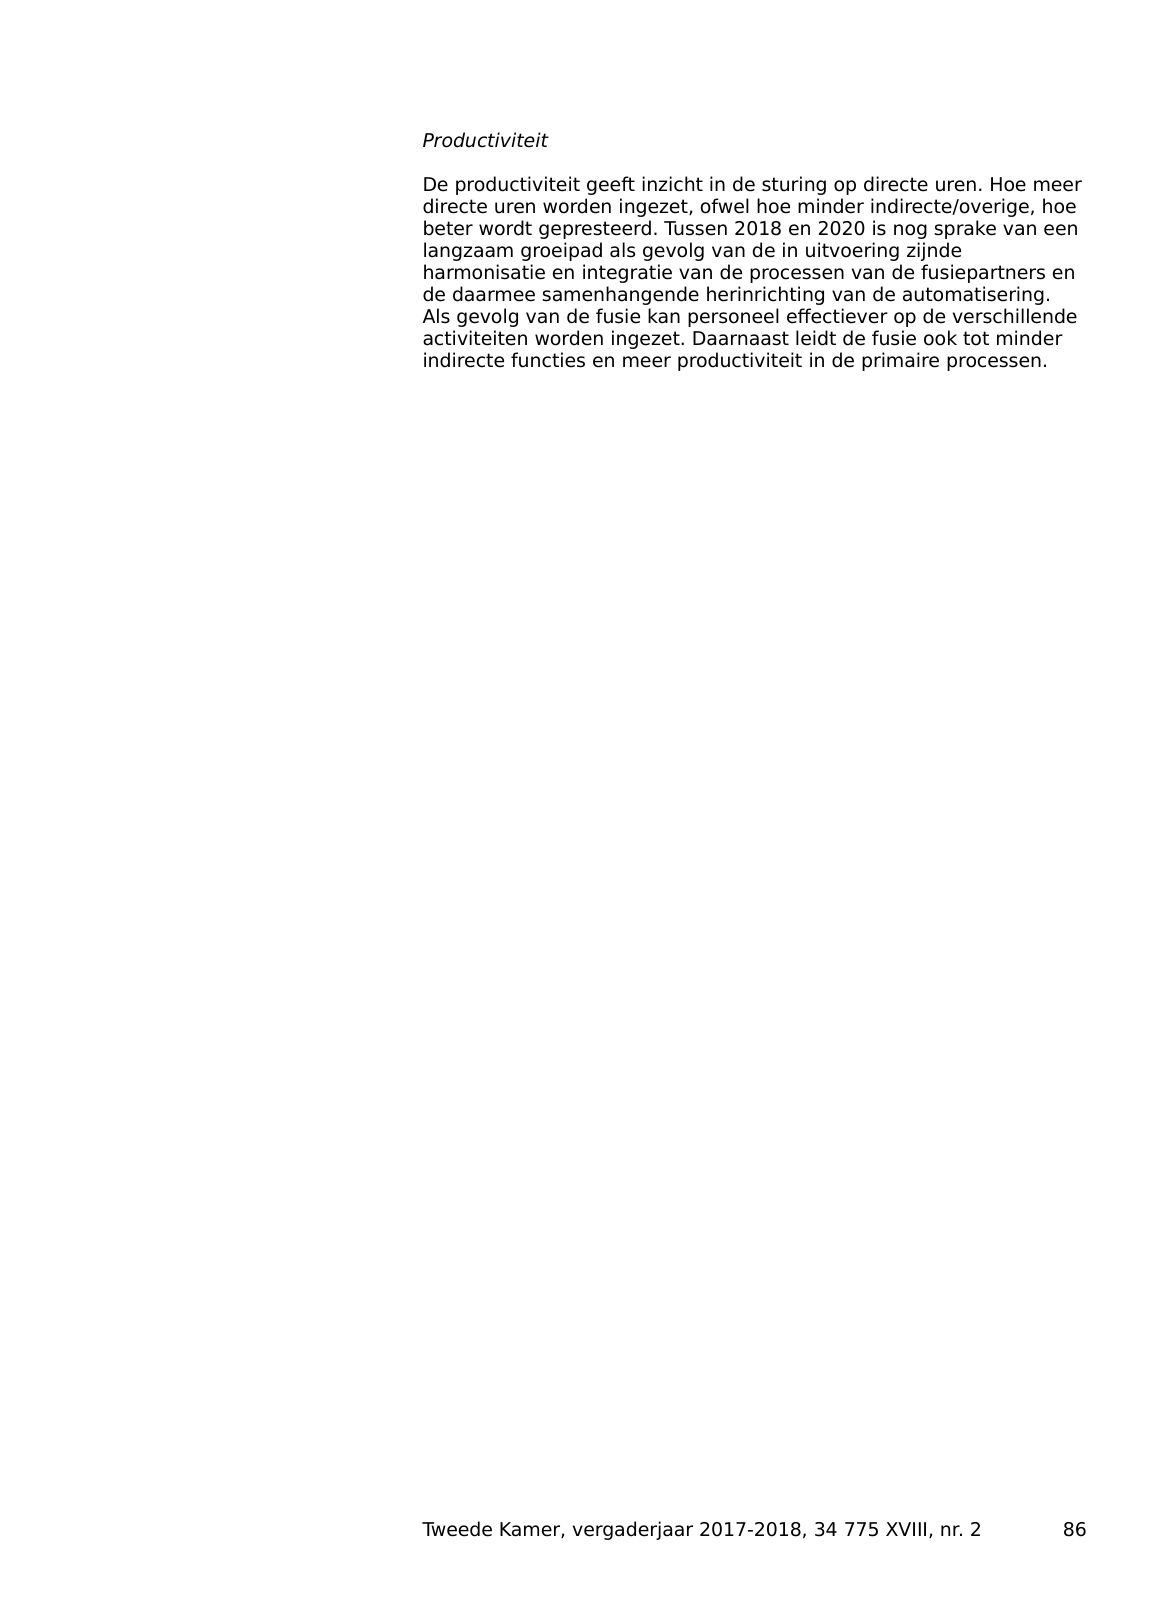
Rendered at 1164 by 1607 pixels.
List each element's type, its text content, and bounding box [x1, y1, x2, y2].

text Als gevolg van de fusie kan personeel effectiever op de verschillende activiteiten worden ingezet. Daarnaast leidt de fusie ook tot minder indirecte functies en meer productiviteit in de primaire processen. [422, 306, 1087, 372]
text De productiviteit geeft inzicht in de sturing op directe uren. Hoe meer directe uren worden ingezet, ofwel hoe minder indirecte/overige, hoe beter wordt gepresteerd. Tussen 2018 en 2020 is nog sprake van een langzaam groeipad als gevolg van de in uitvoering zijnde harmonisatie en integratie van de processen van de fusiepartners en de daarmee samenhangende herinrichting van de automatisering. [422, 174, 1087, 306]
subtitle Productiviteit [422, 130, 1087, 152]
